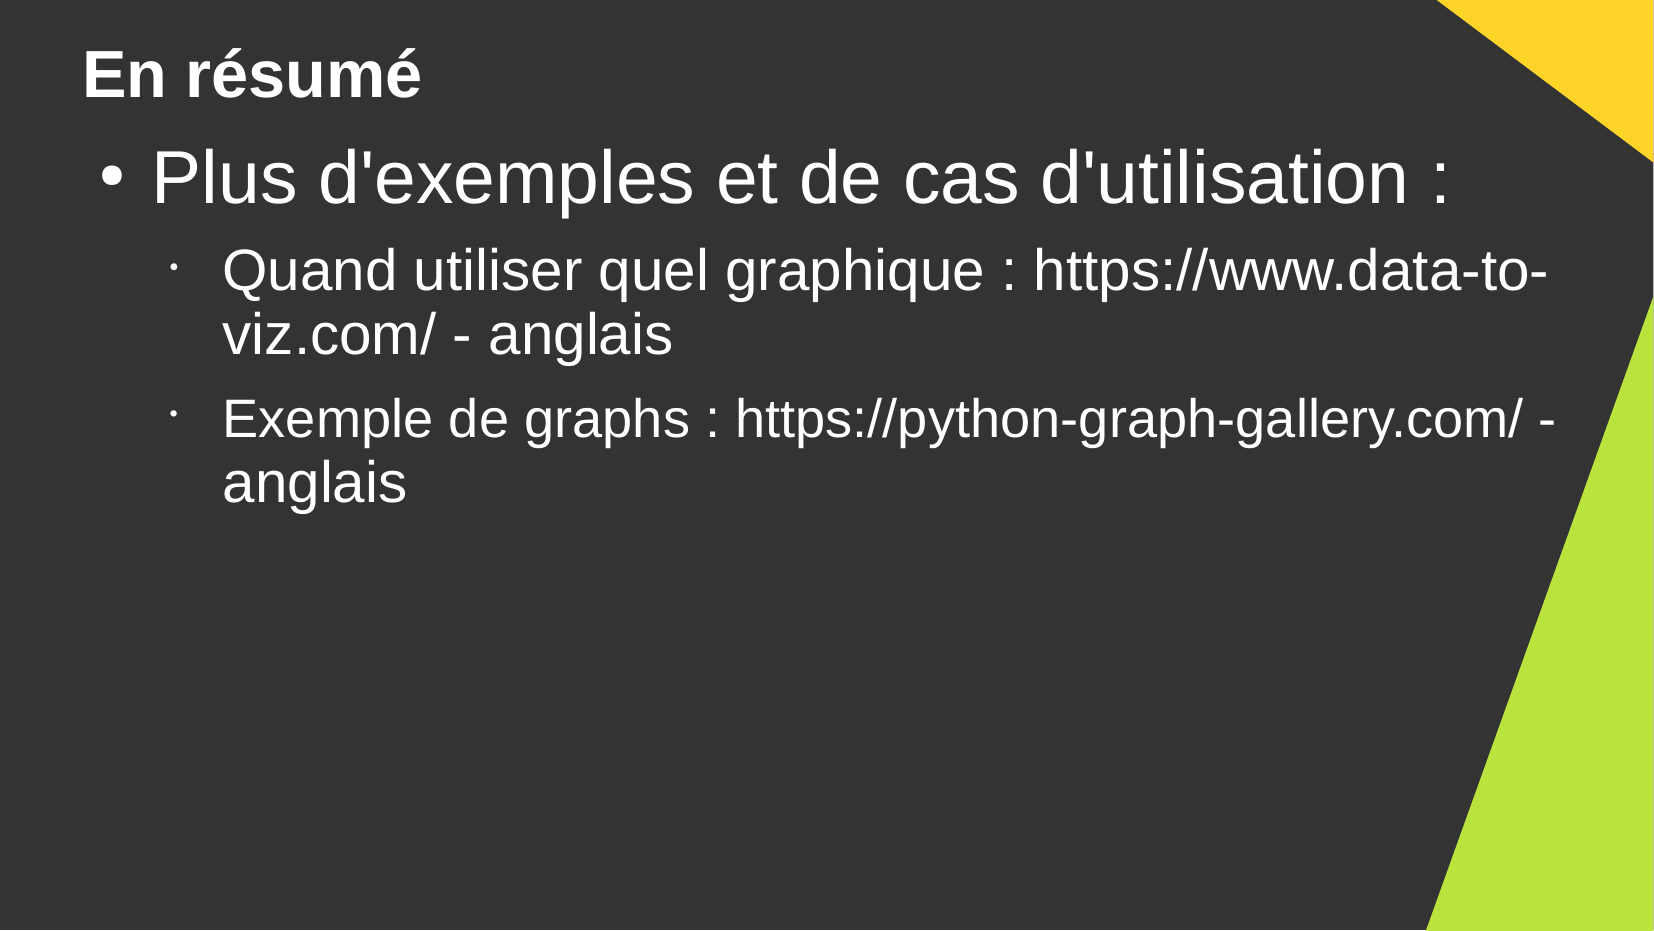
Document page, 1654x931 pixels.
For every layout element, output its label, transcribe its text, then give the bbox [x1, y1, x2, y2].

list Plus d'exemples et de cas d'utilisation : Quand utiliser quel graphique : https://www.data-to-viz.com/ - anglais Exemple de graphs : https://python-graph-gallery.com/ - anglais [80, 135, 1560, 638]
text_box [1425, 294, 1654, 931]
text_box [1436, 0, 1654, 163]
title En résumé [82, 37, 1571, 115]
